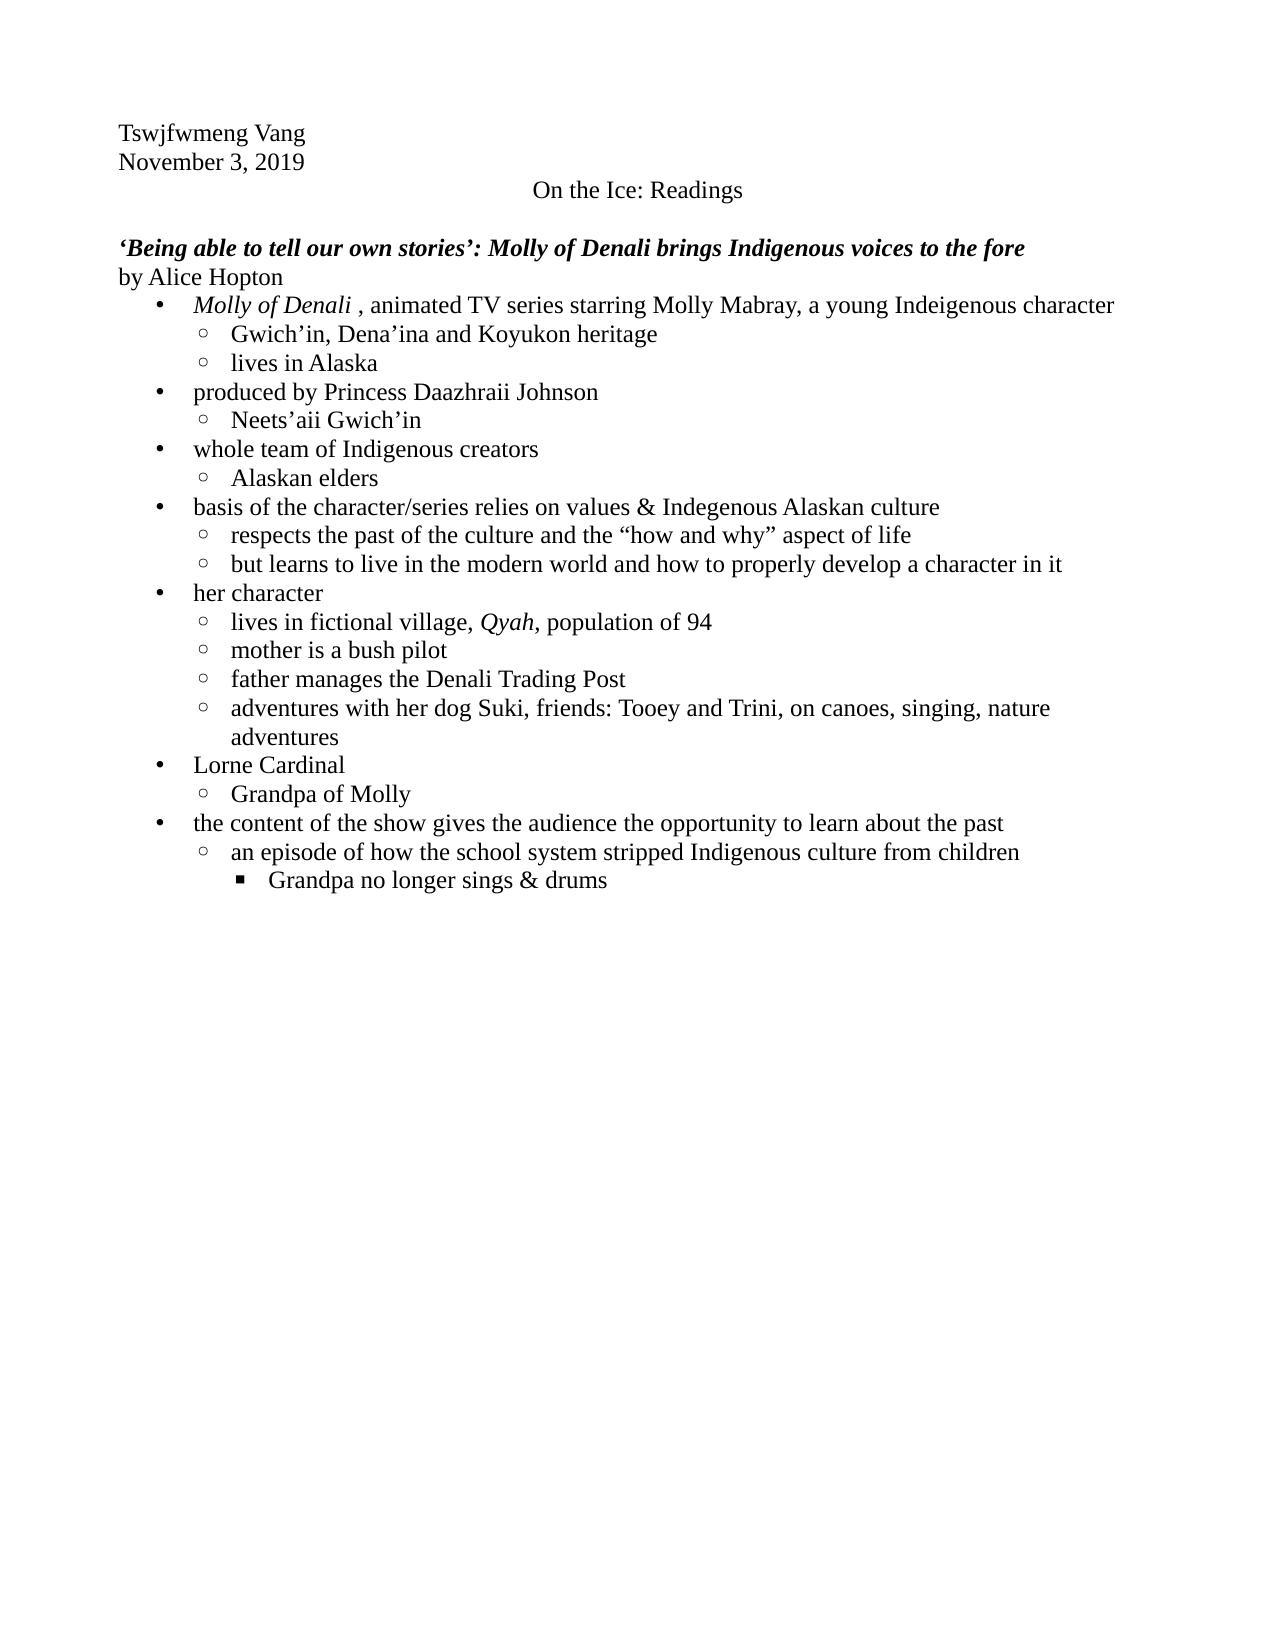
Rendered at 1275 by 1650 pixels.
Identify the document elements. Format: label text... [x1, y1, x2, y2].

list the content of the show gives the audience the opportunity to learn about the past [156, 808, 1157, 837]
list Grandpa of Molly [193, 779, 1157, 808]
list mother is a bush pilot [193, 636, 1157, 664]
list an episode of how the school system stripped Indigenous culture from children [193, 837, 1157, 866]
text On the Ice: Readings [118, 176, 1157, 204]
list but learns to live in the modern world and how to properly develop a character in it [193, 549, 1157, 578]
list basis of the character/series relies on values & Indegenous Alaskan culture [156, 492, 1157, 521]
list produced by Princess Daazhraii Johnson [156, 377, 1157, 406]
list lives in Alaska [193, 348, 1157, 377]
list Grandpa no longer sings & drums [231, 866, 1157, 894]
text by Alice Hopton [118, 262, 1157, 291]
list Gwich’in, Dena’ina and Koyukon heritage [193, 319, 1157, 348]
list lives in fictional village, Qyah, population of 94 [193, 607, 1157, 636]
list respects the past of the culture and the “how and why” aspect of life [193, 521, 1157, 549]
list her character [156, 578, 1157, 607]
text November 3, 2019 [118, 147, 1157, 176]
list father manages the Denali Trading Post [193, 664, 1157, 693]
list Molly of Denali , animated TV series starring Molly Mabray, a young Indeigenous character [156, 291, 1157, 319]
list Alaskan elders [193, 463, 1157, 492]
list whole team of Indigenous creators [156, 434, 1157, 463]
text ‘Being able to tell our own stories’: Molly of Denali brings Indigenous voices to the fore [118, 233, 1157, 262]
text Tswjfwmeng Vang [118, 118, 1157, 147]
list adventures with her dog Suki, friends: Tooey and Trini, on canoes, singing, nature adventures [193, 693, 1157, 751]
list Lorne Cardinal [156, 751, 1157, 779]
list Neets’aii Gwich’in [193, 406, 1157, 434]
